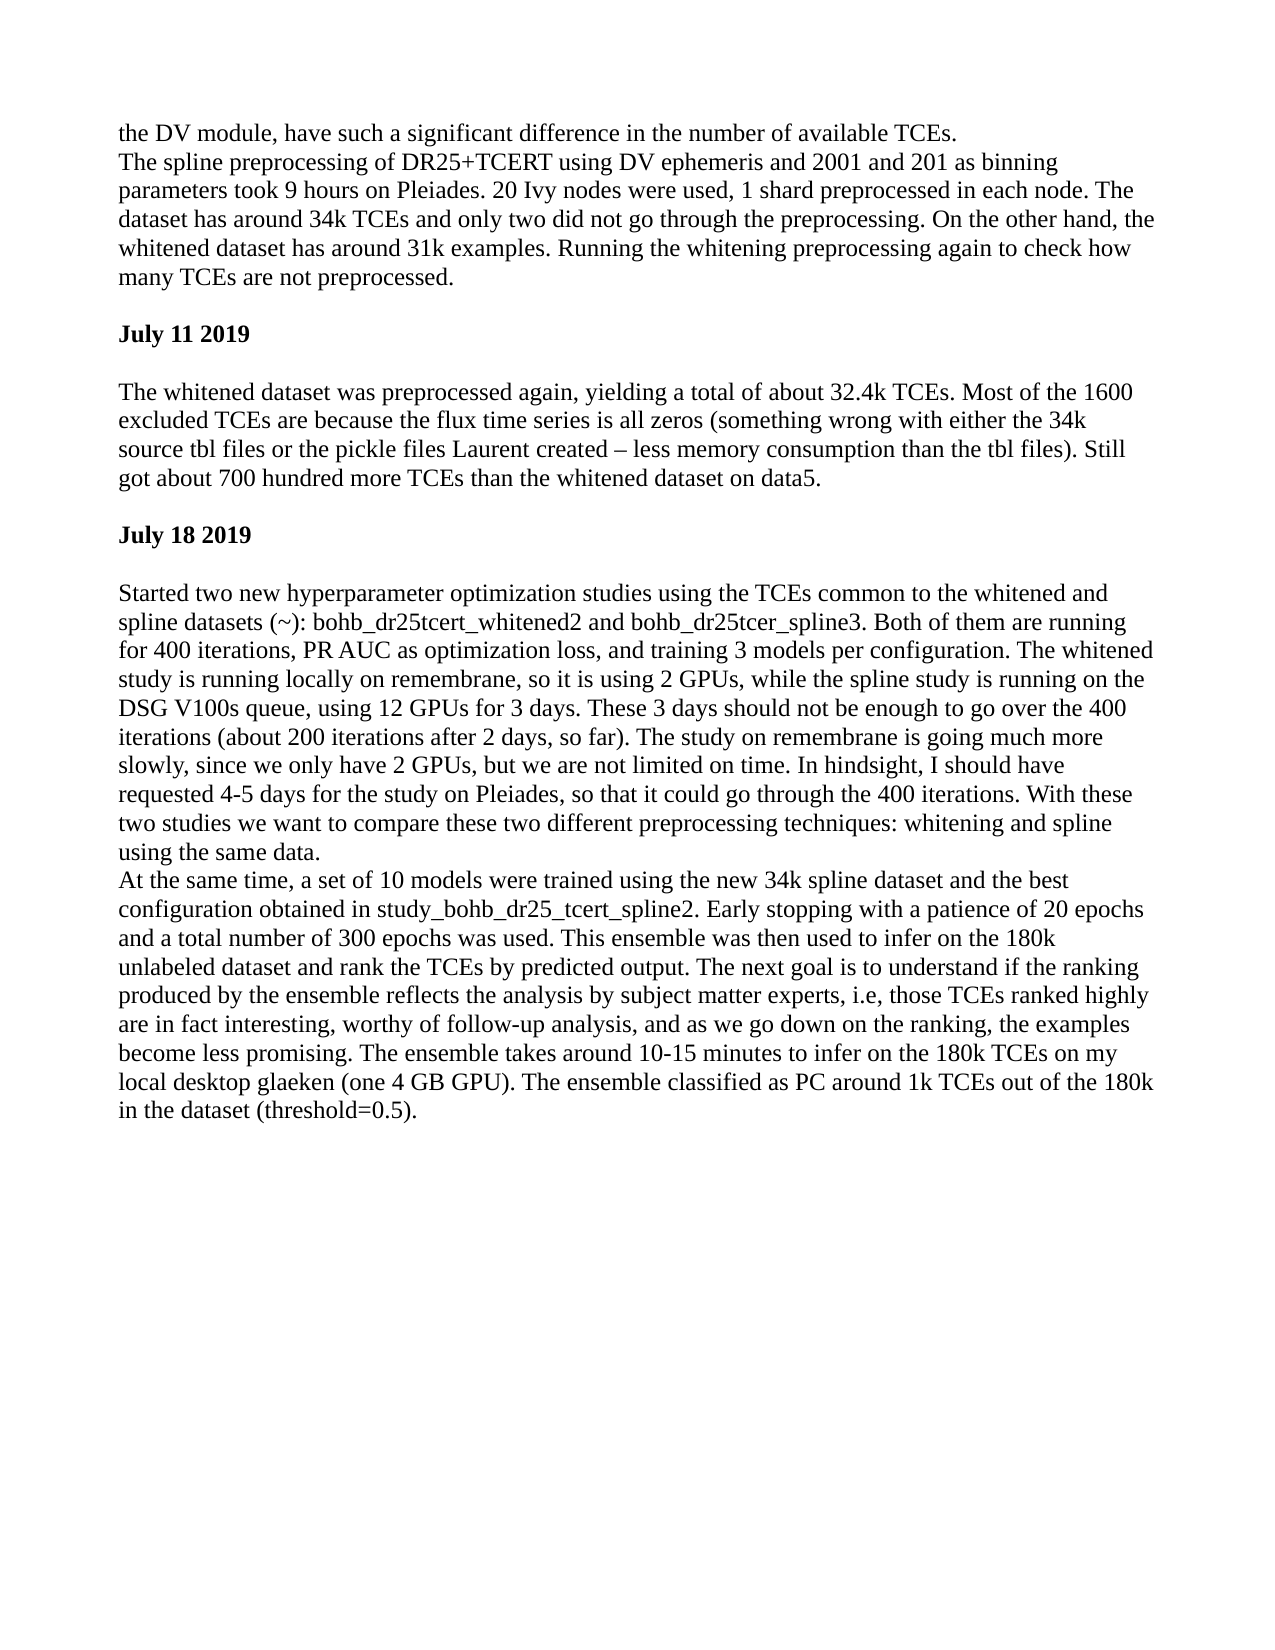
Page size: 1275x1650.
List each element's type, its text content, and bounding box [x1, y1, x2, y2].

text The spline preprocessing of DR25+TCERT using DV ephemeris and 2001 and 201 as binning parameters took 9 hours on Pleiades. 20 Ivy nodes were used, 1 shard preprocessed in each node. The dataset has around 34k TCEs and only two did not go through the preprocessing. On the other hand, the whitened dataset has around 31k examples. Running the whitening preprocessing again to check how many TCEs are not preprocessed. [118, 147, 1157, 291]
text July 11 2019 [118, 319, 1157, 348]
text At the same time, a set of 10 models were trained using the new 34k spline dataset and the best configuration obtained in study_bohb_dr25_tcert_spline2. Early stopping with a patience of 20 epochs and a total number of 300 epochs was used. This ensemble was then used to infer on the 180k unlabeled dataset and rank the TCEs by predicted output. The next goal is to understand if the ranking produced by the ensemble reflects the analysis by subject matter experts, i.e, those TCEs ranked highly are in fact interesting, worthy of follow-up analysis, and as we go down on the ranking, the examples become less promising. The ensemble takes around 10-15 minutes to infer on the 180k TCEs on my local desktop glaeken (one 4 GB GPU). The ensemble classified as PC around 1k TCEs out of the 180k in the dataset (threshold=0.5). [118, 866, 1157, 1124]
text July 18 2019 [118, 521, 1157, 549]
text Started two new hyperparameter optimization studies using the TCEs common to the whitened and spline datasets (~): bohb_dr25tcert_whitened2 and bohb_dr25tcer_spline3. Both of them are running for 400 iterations, PR AUC as optimization loss, and training 3 models per configuration. The whitened study is running locally on remembrane, so it is using 2 GPUs, while the spline study is running on the DSG V100s queue, using 12 GPUs for 3 days. These 3 days should not be enough to go over the 400 iterations (about 200 iterations after 2 days, so far). The study on remembrane is going much more slowly, since we only have 2 GPUs, but we are not limited on time. In hindsight, I should have requested 4-5 days for the study on Pleiades, so that it could go through the 400 iterations. With these two studies we want to compare these two different preprocessing techniques: whitening and spline using the same data. [118, 578, 1157, 866]
text The whitened dataset was preprocessed again, yielding a total of about 32.4k TCEs. Most of the 1600 excluded TCEs are because the flux time series is all zeros (something wrong with either the 34k source tbl files or the pickle files Laurent created – less memory consumption than the tbl files). Still got about 700 hundred more TCEs than the whitened dataset on data5. [118, 377, 1157, 492]
text the DV module, have such a significant difference in the number of available TCEs. [118, 118, 1157, 147]
